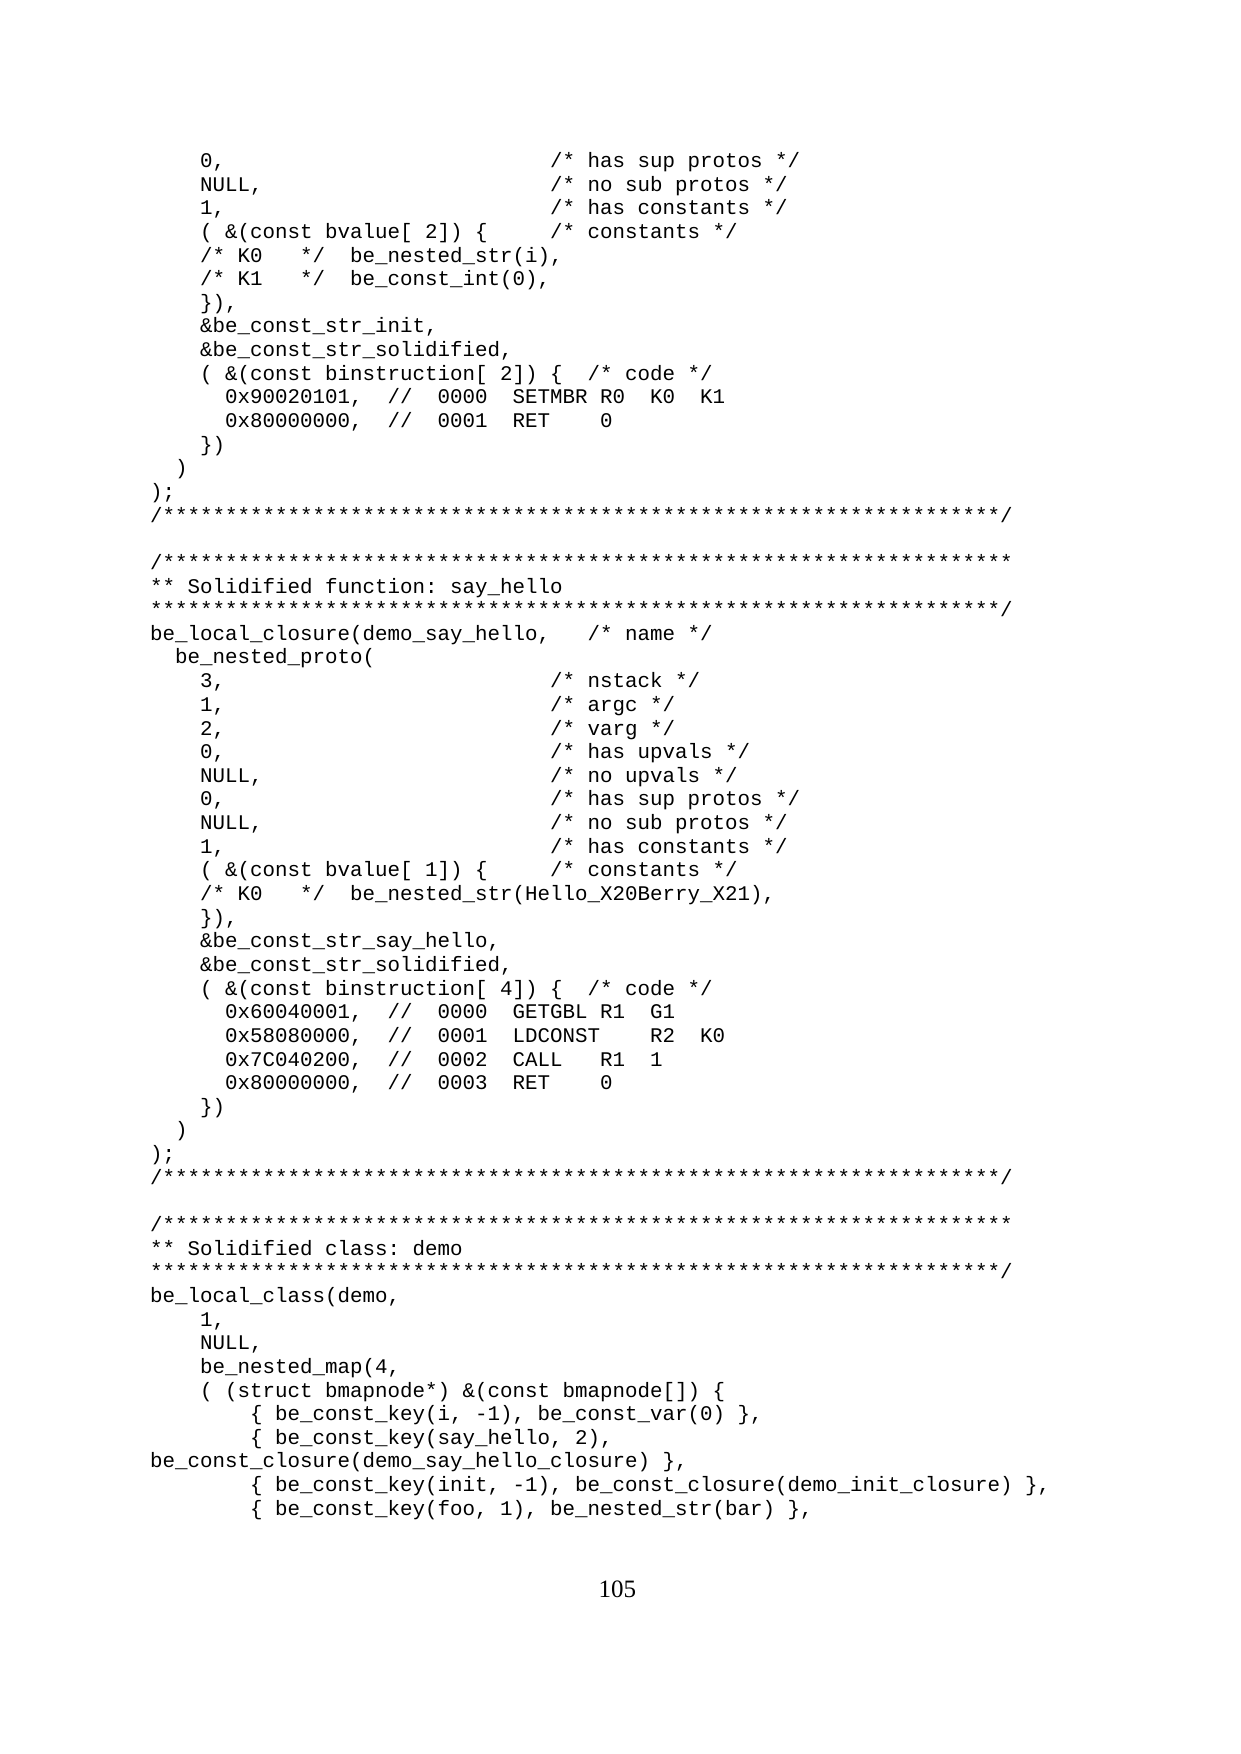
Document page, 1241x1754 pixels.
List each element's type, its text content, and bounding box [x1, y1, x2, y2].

text 1, /* has constants */ [150, 836, 1090, 859]
text 2, /* varg */ [150, 717, 1090, 741]
text 0x58080000, // 0001 LDCONST R2 K0 [150, 1025, 1090, 1048]
text 0x7C040200, // 0002 CALL R1 1 [150, 1048, 1090, 1072]
text ** Solidified function: say_hello [150, 576, 1090, 599]
text &be_const_str_say_hello, [150, 930, 1090, 954]
text { be_const_key(i, -1), be_const_var(0) }, [150, 1403, 1090, 1427]
text be_nested_proto( [150, 647, 1090, 670]
text 3, /* nstack */ [150, 670, 1090, 694]
text ** Solidified class: demo [150, 1238, 1090, 1261]
text ( &(const bvalue[ 1]) { /* constants */ [150, 859, 1090, 883]
text }), [150, 907, 1090, 930]
text 1, /* argc */ [150, 694, 1090, 717]
text be_nested_map(4, [150, 1356, 1090, 1379]
text 0, /* has upvals */ [150, 741, 1090, 765]
text ); [150, 481, 1090, 505]
text { be_const_key(foo, 1), be_nested_str(bar) }, [150, 1498, 1090, 1521]
text 0x60040001, // 0000 GETGBL R1 G1 [150, 1001, 1090, 1025]
text /* K0 */ be_nested_str(i), [150, 244, 1090, 268]
text 0x80000000, // 0001 RET 0 [150, 410, 1090, 434]
text ) [150, 1119, 1090, 1143]
text 1, [150, 1309, 1090, 1332]
text 0x80000000, // 0003 RET 0 [150, 1072, 1090, 1096]
text }), [150, 292, 1090, 316]
text ( &(const binstruction[ 2]) { /* code */ [150, 363, 1090, 386]
text ); [150, 1143, 1090, 1167]
text &be_const_str_solidified, [150, 339, 1090, 363]
text }) [150, 1096, 1090, 1119]
text NULL, /* no sub protos */ [150, 174, 1090, 197]
text { be_const_key(init, -1), be_const_closure(demo_init_closure) }, [150, 1474, 1090, 1498]
text 1, /* has constants */ [150, 197, 1090, 221]
text ( (struct bmapnode*) &(const bmapnode[]) { [150, 1379, 1090, 1403]
text /******************************************************************** [150, 552, 1090, 576]
text { be_const_key(say_hello, 2), be_const_closure(demo_say_hello_closure) }, [150, 1427, 1090, 1474]
text &be_const_str_init, [150, 316, 1090, 339]
text /******************************************************************** [150, 1214, 1090, 1238]
text ( &(const binstruction[ 4]) { /* code */ [150, 978, 1090, 1001]
text NULL, /* no upvals */ [150, 765, 1090, 788]
text be_local_closure(demo_say_hello, /* name */ [150, 623, 1090, 647]
text 0x90020101, // 0000 SETMBR R0 K0 K1 [150, 386, 1090, 410]
text 0, /* has sup protos */ [150, 150, 1090, 174]
text ) [150, 457, 1090, 481]
text ********************************************************************/ [150, 1261, 1090, 1285]
text /* K1 */ be_const_int(0), [150, 268, 1090, 292]
text }) [150, 434, 1090, 457]
text &be_const_str_solidified, [150, 954, 1090, 978]
text /*******************************************************************/ [150, 1167, 1090, 1190]
text 0, /* has sup protos */ [150, 788, 1090, 812]
text /*******************************************************************/ [150, 505, 1090, 528]
text NULL, /* no sub protos */ [150, 812, 1090, 836]
text NULL, [150, 1332, 1090, 1356]
text be_local_class(demo, [150, 1285, 1090, 1309]
text ********************************************************************/ [150, 599, 1090, 623]
text ( &(const bvalue[ 2]) { /* constants */ [150, 221, 1090, 244]
text /* K0 */ be_nested_str(Hello_X20Berry_X21), [150, 883, 1090, 907]
